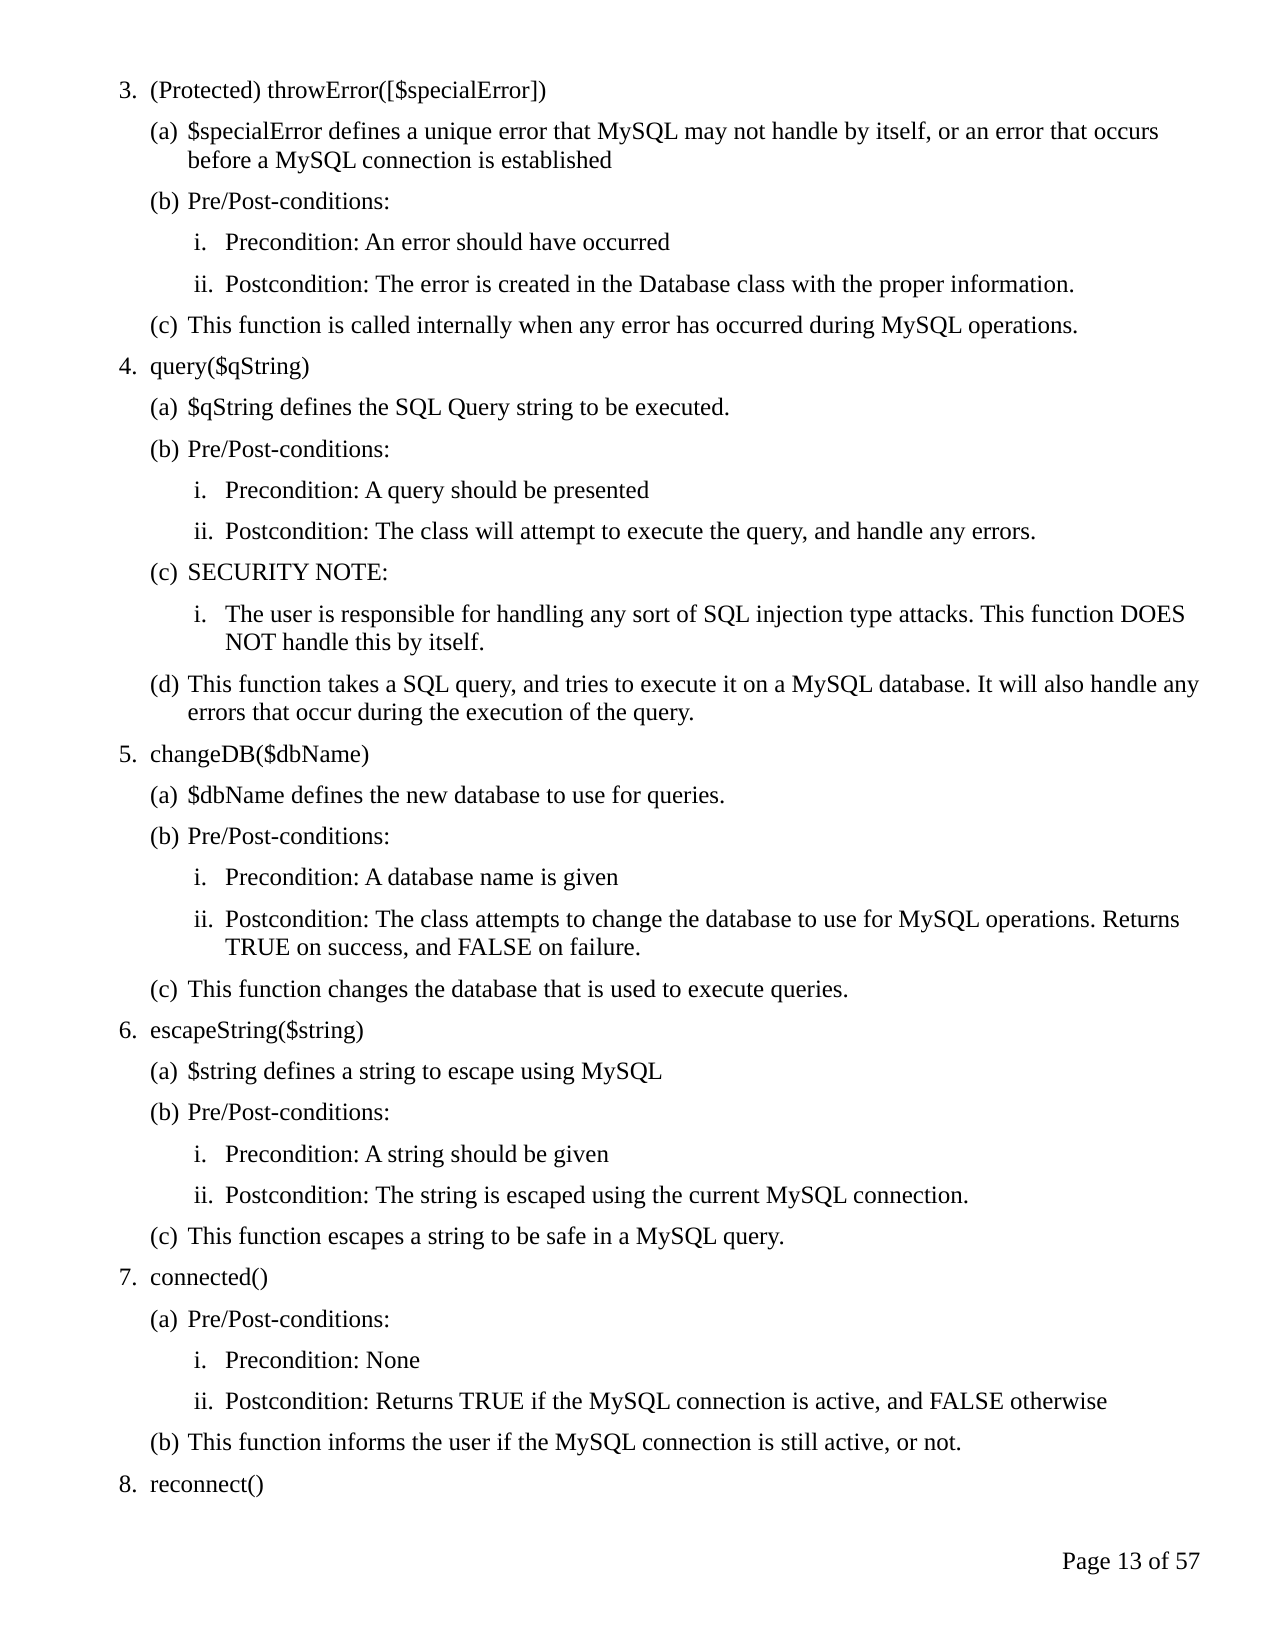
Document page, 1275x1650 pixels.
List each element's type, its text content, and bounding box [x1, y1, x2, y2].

list (Protected) throwError([$specialError]) [112, 75, 1200, 104]
list Postcondition: The error is created in the Database class with the proper information. [187, 269, 1200, 297]
list Pre/Post-conditions: [150, 434, 1200, 462]
list The user is responsible for handling any sort of SQL injection type attacks. This function DOES NOT handle this by itself. [187, 599, 1200, 656]
list reconnect() [112, 1469, 1200, 1497]
list This function changes the database that is used to execute queries. [150, 974, 1200, 1002]
list Postcondition: The class will attempt to execute the query, and handle any errors. [187, 516, 1200, 545]
list $string defines a string to escape using MySQL [150, 1056, 1200, 1085]
list Postcondition: Returns TRUE if the MySQL connection is active, and FALSE otherwise [187, 1386, 1200, 1415]
list SECURITY NOTE: [150, 557, 1200, 586]
list connected() [112, 1262, 1200, 1291]
list Pre/Post-conditions: [150, 186, 1200, 215]
list escapeString($string) [112, 1015, 1200, 1044]
list query($qString) [112, 351, 1200, 380]
list This function takes a SQL query, and tries to execute it on a MySQL database. It will also handle any errors that occur during the execution of the query. [150, 669, 1200, 726]
list Pre/Post-conditions: [150, 821, 1200, 850]
list changeDB($dbName) [112, 739, 1200, 767]
list Pre/Post-conditions: [150, 1097, 1200, 1126]
list Precondition: A string should be given [187, 1139, 1200, 1167]
list Postcondition: The class attempts to change the database to use for MySQL operations. Returns TRUE on success, and FALSE on failure. [187, 904, 1200, 961]
list Precondition: An error should have occurred [187, 227, 1200, 256]
list This function escapes a string to be safe in a MySQL query. [150, 1221, 1200, 1250]
list $dbName defines the new database to use for queries. [150, 780, 1200, 809]
list Postcondition: The string is escaped using the current MySQL connection. [187, 1180, 1200, 1209]
list This function informs the user if the MySQL connection is still active, or not. [150, 1427, 1200, 1456]
list Precondition: A database name is given [187, 862, 1200, 891]
list Precondition: A query should be presented [187, 475, 1200, 504]
list Pre/Post-conditions: [150, 1304, 1200, 1332]
list $qString defines the SQL Query string to be executed. [150, 392, 1200, 421]
list This function is called internally when any error has occurred during MySQL operations. [150, 310, 1200, 339]
list Precondition: None [187, 1345, 1200, 1374]
list $specialError defines a unique error that MySQL may not handle by itself, or an error that occurs before a MySQL connection is established [150, 116, 1200, 174]
